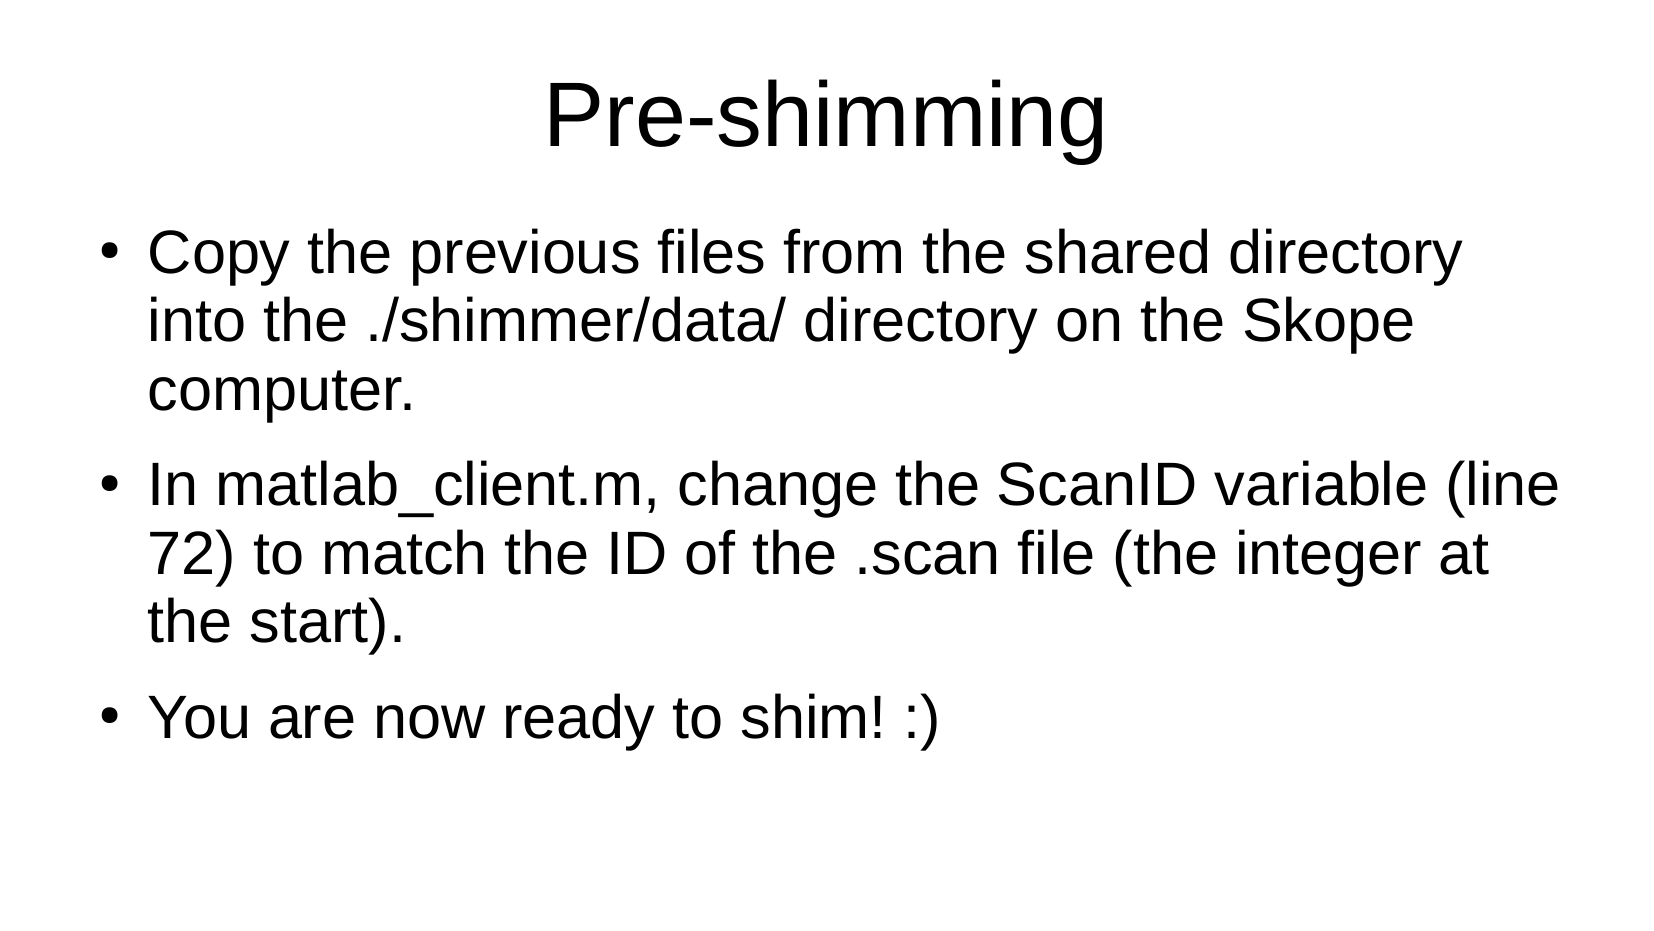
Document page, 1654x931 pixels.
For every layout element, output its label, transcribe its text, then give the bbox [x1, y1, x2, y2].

list Copy the previous files from the shared directory into the ./shimmer/data/ directory on the Skope computer. In matlab_client.m, change the ScanID variable (line 72) to match the ID of the .scan file (the integer at the start). You are now ready to shim! :) [82, 217, 1571, 758]
title Pre-shimming [82, 37, 1571, 193]
